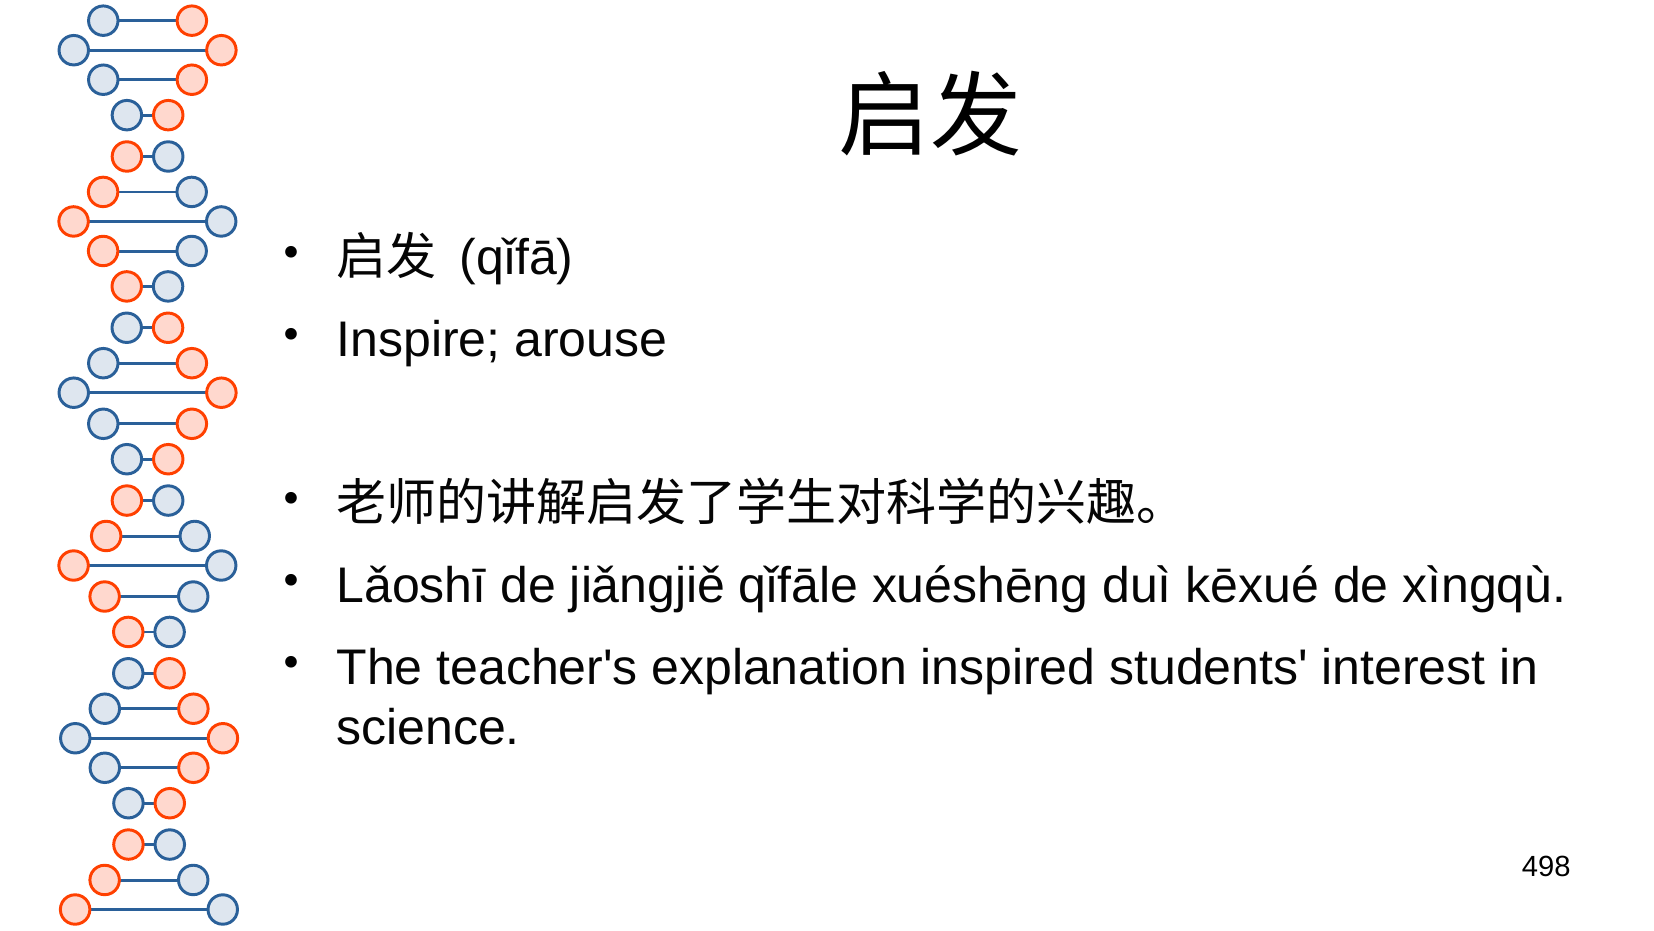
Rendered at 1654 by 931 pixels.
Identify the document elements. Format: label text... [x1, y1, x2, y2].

title 启发 [265, 35, 1595, 189]
list 启发 (qǐfā) Inspire; arouse 老师的讲解启发了学生对科学的兴趣。 Lǎoshī de jiǎngjiě qǐfāle xuéshēng duì kēxué de xìngqù. The teacher's explanation inspired students' interest in science. [265, 224, 1595, 764]
